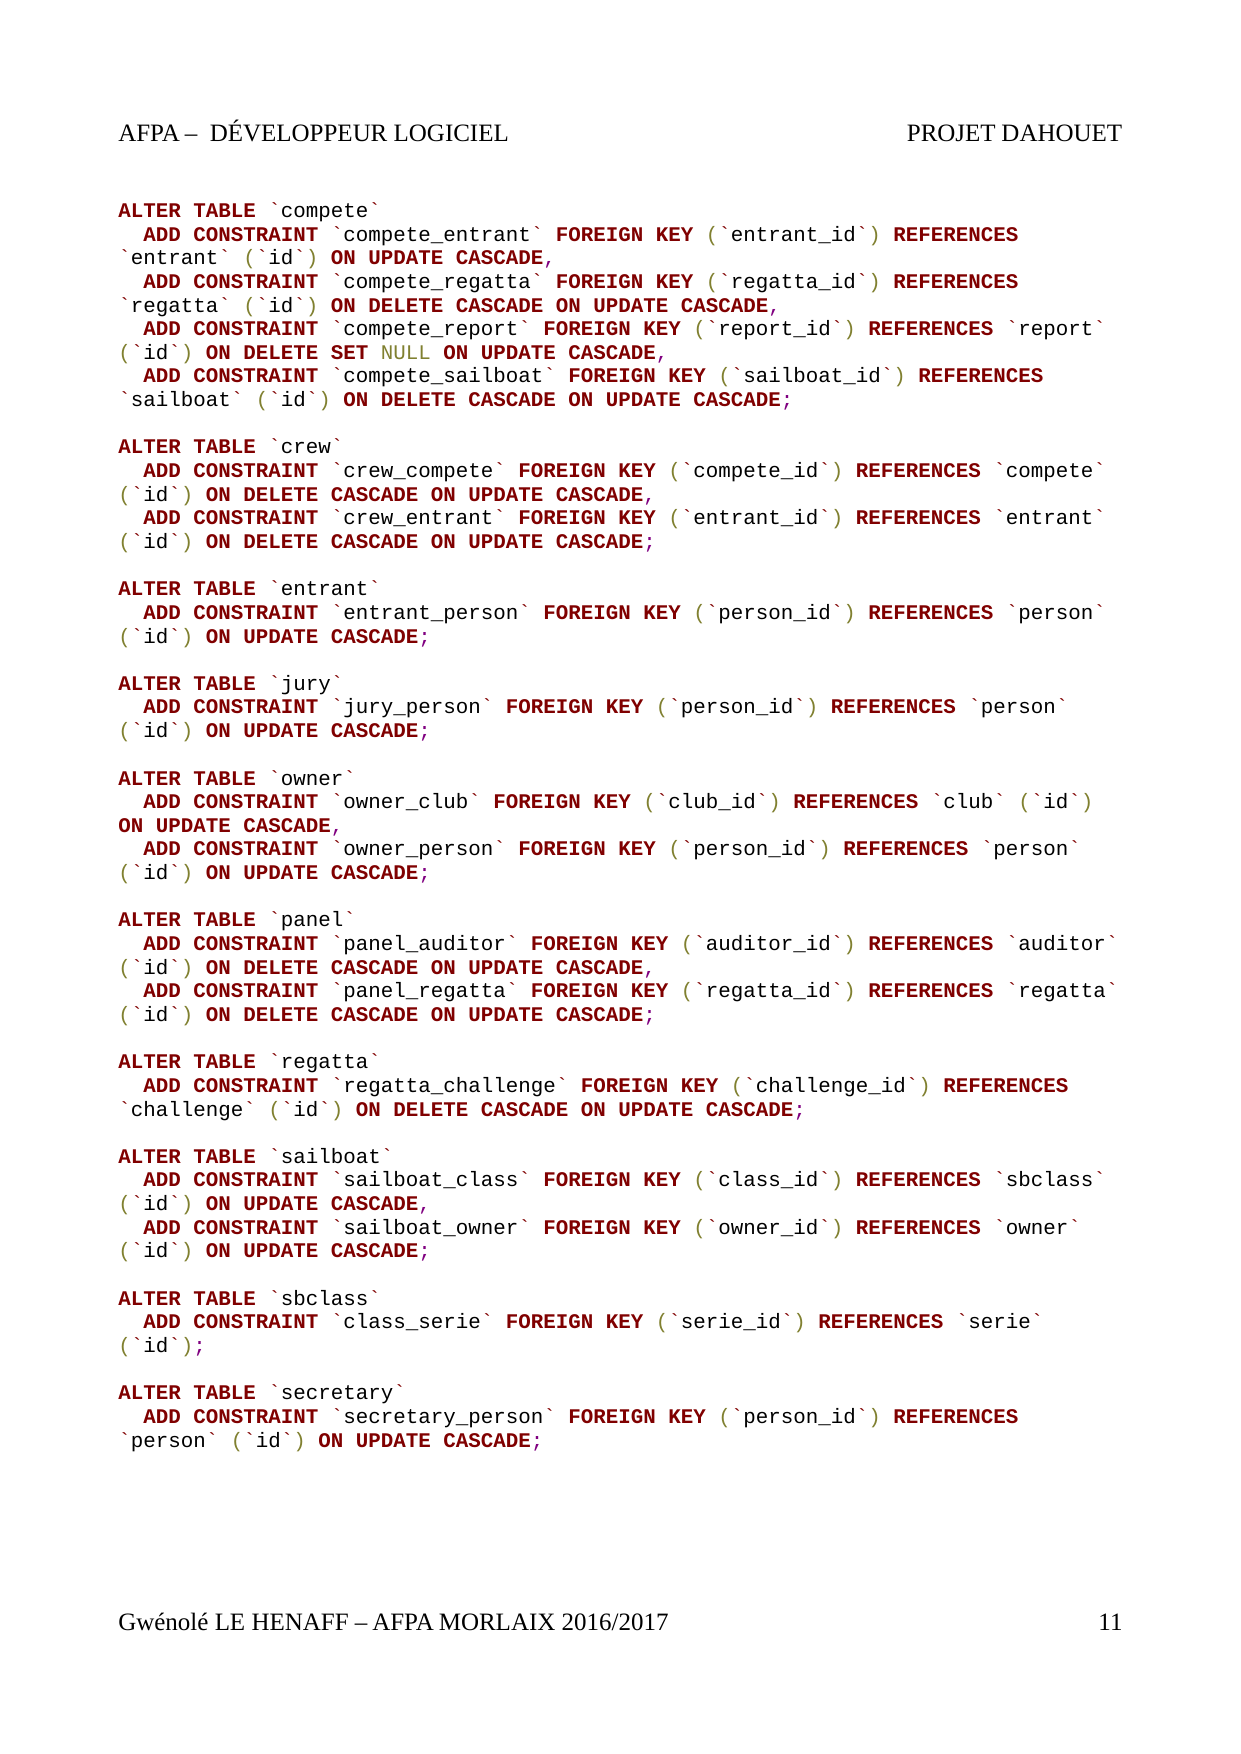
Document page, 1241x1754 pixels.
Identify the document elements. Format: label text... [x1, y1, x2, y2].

text ADD CONSTRAINT `compete_sailboat` FOREIGN KEY (`sailboat_id`) REFERENCES `sailboat` (`id`) ON DELETE CASCADE ON UPDATE CASCADE; [118, 366, 1122, 413]
text ADD CONSTRAINT `class_serie` FOREIGN KEY (`serie_id`) REFERENCES `serie` (`id`); [118, 1311, 1122, 1359]
text ADD CONSTRAINT `secretary_person` FOREIGN KEY (`person_id`) REFERENCES `person` (`id`) ON UPDATE CASCADE; [118, 1406, 1122, 1453]
text ALTER TABLE `sbclass` [118, 1288, 1122, 1311]
text ALTER TABLE `compete` [118, 200, 1122, 224]
text ADD CONSTRAINT `sailboat_owner` FOREIGN KEY (`owner_id`) REFERENCES `owner` (`id`) ON UPDATE CASCADE; [118, 1217, 1122, 1264]
text ADD CONSTRAINT `compete_entrant` FOREIGN KEY (`entrant_id`) REFERENCES `entrant` (`id`) ON UPDATE CASCADE, [118, 224, 1122, 271]
text ALTER TABLE `sailboat` [118, 1146, 1122, 1169]
text ADD CONSTRAINT `entrant_person` FOREIGN KEY (`person_id`) REFERENCES `person` (`id`) ON UPDATE CASCADE; [118, 602, 1122, 649]
text ALTER TABLE `entrant` [118, 578, 1122, 602]
text ADD CONSTRAINT `panel_auditor` FOREIGN KEY (`auditor_id`) REFERENCES `auditor` (`id`) ON DELETE CASCADE ON UPDATE CASCADE, [118, 933, 1122, 980]
text ALTER TABLE `regatta` [118, 1051, 1122, 1075]
text ADD CONSTRAINT `owner_club` FOREIGN KEY (`club_id`) REFERENCES `club` (`id`) ON UPDATE CASCADE, [118, 791, 1122, 838]
text ADD CONSTRAINT `jury_person` FOREIGN KEY (`person_id`) REFERENCES `person` (`id`) ON UPDATE CASCADE; [118, 697, 1122, 744]
text ADD CONSTRAINT `compete_report` FOREIGN KEY (`report_id`) REFERENCES `report` (`id`) ON DELETE SET NULL ON UPDATE CASCADE, [118, 318, 1122, 366]
text ADD CONSTRAINT `compete_regatta` FOREIGN KEY (`regatta_id`) REFERENCES `regatta` (`id`) ON DELETE CASCADE ON UPDATE CASCADE, [118, 271, 1122, 318]
text ALTER TABLE `secretary` [118, 1382, 1122, 1406]
text ADD CONSTRAINT `crew_compete` FOREIGN KEY (`compete_id`) REFERENCES `compete` (`id`) ON DELETE CASCADE ON UPDATE CASCADE, [118, 460, 1122, 507]
text ALTER TABLE `jury` [118, 673, 1122, 697]
text ADD CONSTRAINT `owner_person` FOREIGN KEY (`person_id`) REFERENCES `person` (`id`) ON UPDATE CASCADE; [118, 838, 1122, 886]
text ALTER TABLE `owner` [118, 767, 1122, 791]
text ADD CONSTRAINT `panel_regatta` FOREIGN KEY (`regatta_id`) REFERENCES `regatta` (`id`) ON DELETE CASCADE ON UPDATE CASCADE; [118, 980, 1122, 1028]
text ALTER TABLE `crew` [118, 436, 1122, 460]
text ALTER TABLE `panel` [118, 909, 1122, 933]
text ADD CONSTRAINT `regatta_challenge` FOREIGN KEY (`challenge_id`) REFERENCES `challenge` (`id`) ON DELETE CASCADE ON UPDATE CASCADE; [118, 1075, 1122, 1122]
text ADD CONSTRAINT `sailboat_class` FOREIGN KEY (`class_id`) REFERENCES `sbclass` (`id`) ON UPDATE CASCADE, [118, 1169, 1122, 1217]
text ADD CONSTRAINT `crew_entrant` FOREIGN KEY (`entrant_id`) REFERENCES `entrant` (`id`) ON DELETE CASCADE ON UPDATE CASCADE; [118, 507, 1122, 555]
